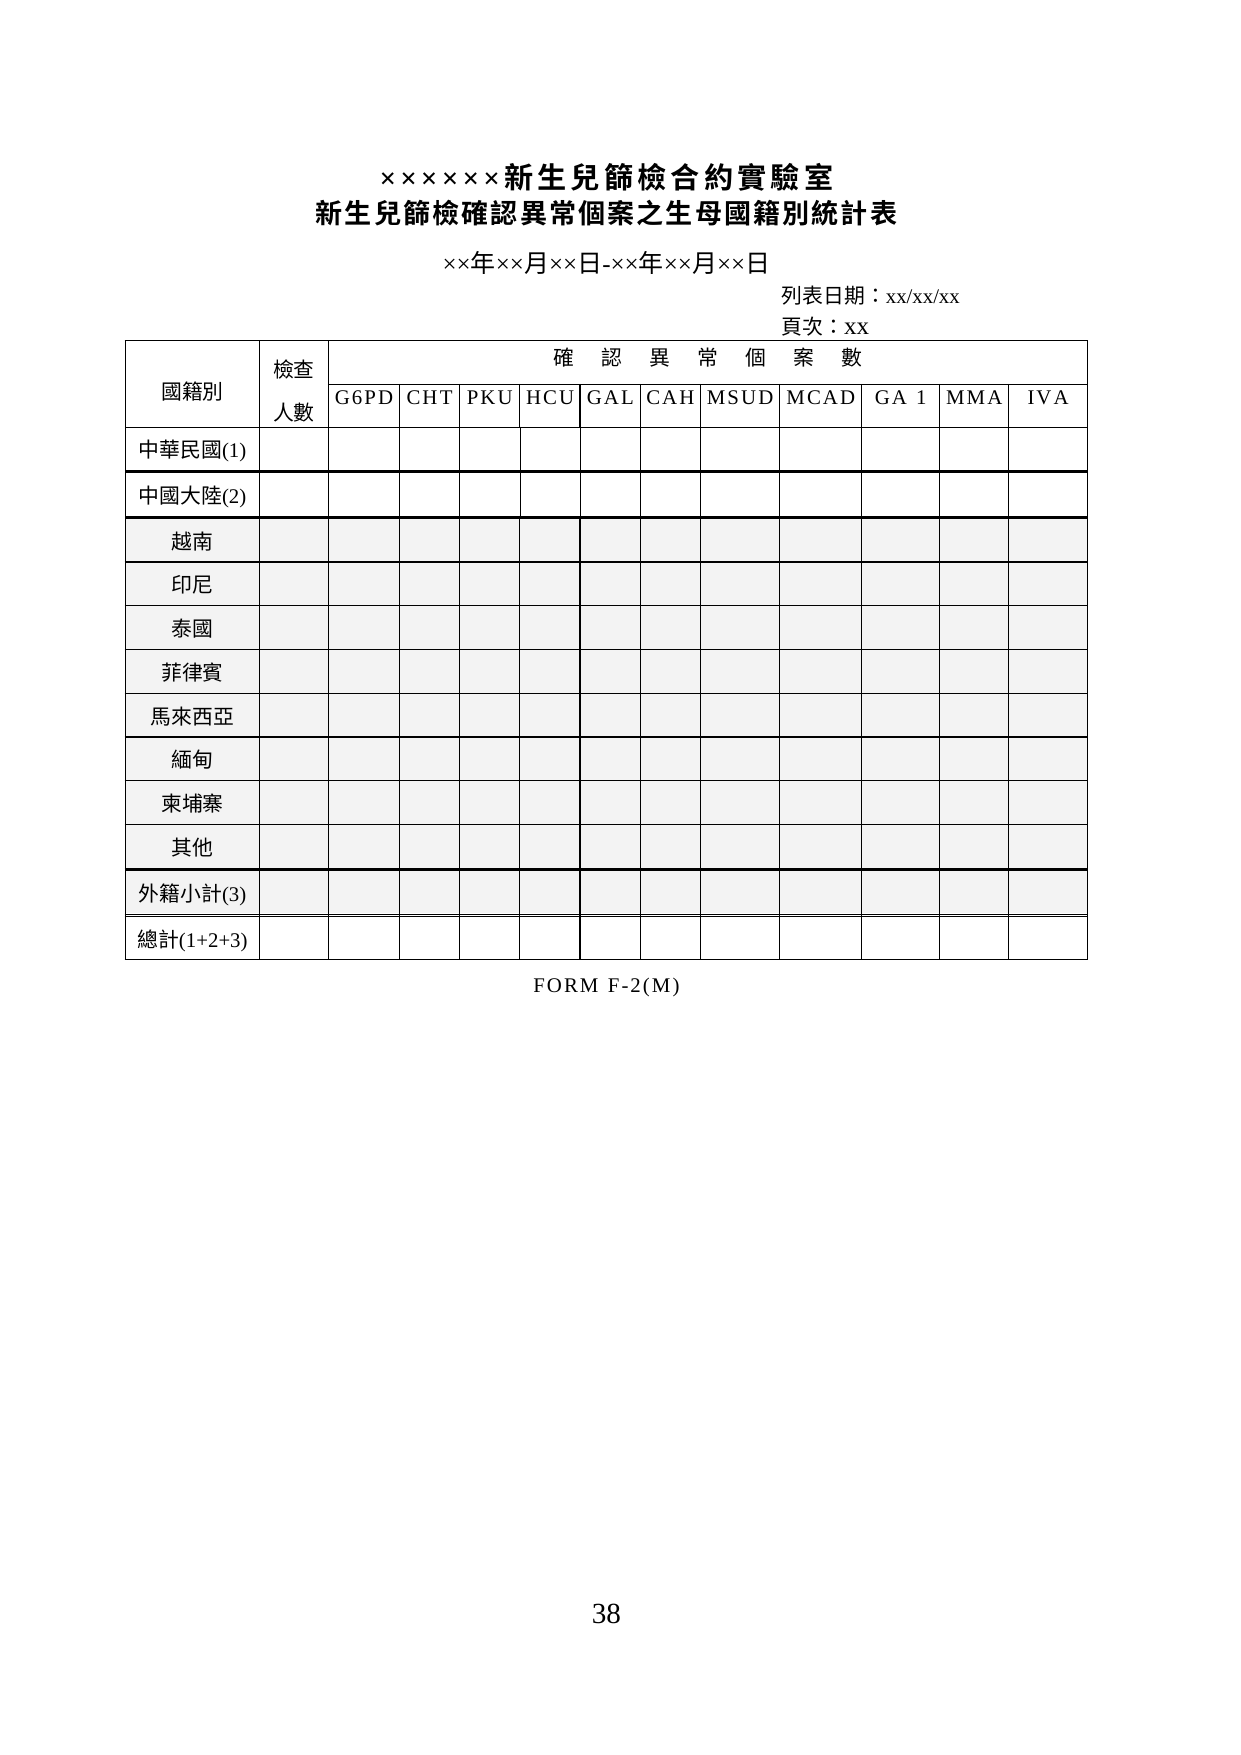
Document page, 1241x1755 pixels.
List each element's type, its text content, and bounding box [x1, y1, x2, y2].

table_cell [862, 650, 939, 693]
table_cell [780, 519, 861, 561]
table_cell [329, 473, 399, 516]
table_cell [520, 917, 579, 959]
table_cell [641, 650, 700, 693]
table_cell [701, 563, 779, 605]
table_cell [329, 650, 399, 693]
table_cell [260, 825, 328, 868]
table_cell GA 1 [862, 385, 939, 427]
table_cell [701, 650, 779, 693]
table_cell [260, 738, 328, 780]
table_cell [780, 825, 861, 868]
text ××××××新生兒篩檢合約實驗室 [125, 160, 1087, 196]
table_cell [1009, 473, 1087, 516]
table_cell [862, 871, 939, 913]
table_cell [862, 606, 939, 649]
table_cell [1009, 428, 1087, 470]
table_cell MCAD [780, 385, 861, 427]
table_cell [940, 606, 1008, 649]
table_cell [581, 781, 640, 824]
table_cell [329, 917, 399, 959]
table_cell MSUD [701, 385, 779, 427]
table_cell CHT [400, 385, 459, 427]
table_cell [641, 473, 700, 516]
table_cell [581, 738, 640, 780]
table_cell [400, 871, 459, 913]
table_cell [460, 825, 519, 868]
table_cell [400, 781, 459, 824]
table_cell [1009, 563, 1087, 605]
table_cell [400, 738, 459, 780]
table_cell [701, 473, 779, 516]
table_cell [862, 519, 939, 561]
table_cell 中國大陸(2) [126, 473, 259, 516]
table_cell [400, 606, 459, 649]
table_cell [641, 519, 700, 561]
table_cell [1009, 650, 1087, 693]
text 列表日期：xx/xx/xx [125, 280, 1087, 310]
table_cell [780, 694, 861, 736]
table_cell [862, 473, 939, 516]
table_cell [400, 563, 459, 605]
table_cell [780, 563, 861, 605]
table_cell [701, 738, 779, 780]
table_cell [940, 563, 1008, 605]
table_cell [260, 606, 328, 649]
table_cell [581, 871, 640, 913]
text ××年××月××日-××年××月××日 [125, 243, 1087, 280]
table_cell [329, 781, 399, 824]
table_cell [701, 428, 779, 470]
table_cell [581, 428, 640, 470]
table_cell [641, 606, 700, 649]
table_cell [329, 694, 399, 736]
table_cell [940, 738, 1008, 780]
table_cell 柬埔寨 [126, 781, 259, 824]
table_cell [641, 871, 700, 913]
table_cell 外籍小計(3) [126, 871, 259, 913]
table_cell [460, 738, 519, 780]
table_cell [862, 825, 939, 868]
table_cell [329, 738, 399, 780]
table_cell [521, 428, 580, 470]
table_cell 菲律賓 [126, 650, 259, 693]
table_cell [780, 871, 861, 913]
table_cell HCU [520, 385, 579, 427]
table_cell [581, 519, 640, 561]
table_cell [460, 473, 520, 516]
table_cell [1009, 871, 1087, 913]
table_cell [701, 606, 779, 649]
table_cell [581, 650, 640, 693]
table_cell [460, 781, 519, 824]
table_cell [641, 781, 700, 824]
table_cell [460, 563, 519, 605]
table_cell [329, 606, 399, 649]
table_cell [581, 563, 640, 605]
table_cell [581, 694, 640, 736]
table_cell [260, 650, 328, 693]
table_cell [940, 519, 1008, 561]
table_cell [1009, 825, 1087, 868]
table_cell [641, 738, 700, 780]
table_cell 馬來西亞 [126, 694, 259, 736]
table_cell [641, 917, 700, 959]
table_cell [940, 781, 1008, 824]
table_cell [400, 650, 459, 693]
table_cell [400, 519, 459, 561]
table_cell [780, 428, 861, 470]
table_cell [701, 825, 779, 868]
table_cell [520, 781, 579, 824]
table_cell [862, 428, 939, 470]
table_cell [460, 871, 519, 913]
table_cell [780, 473, 861, 516]
table_cell [780, 917, 861, 959]
table_cell [780, 781, 861, 824]
table_cell [520, 519, 579, 561]
table_cell [329, 519, 399, 561]
table_cell PKU [460, 385, 519, 427]
table_cell [862, 917, 939, 959]
table_cell [400, 694, 459, 736]
table_cell [460, 428, 520, 470]
text 新生兒篩檢確認異常個案之生母國籍別統計表 [125, 196, 1087, 231]
table_cell [641, 563, 700, 605]
table_cell [862, 563, 939, 605]
table_cell [400, 917, 459, 959]
table_cell [701, 917, 779, 959]
table_cell [1009, 738, 1087, 780]
table_cell [862, 781, 939, 824]
table_cell [780, 650, 861, 693]
table_cell [400, 473, 459, 516]
table_cell [581, 473, 640, 516]
table_cell [460, 650, 519, 693]
table_cell [260, 428, 328, 470]
table_cell CAH [641, 385, 700, 427]
table_cell [260, 694, 328, 736]
table_cell 總計(1+2+3) [126, 917, 259, 959]
table_cell [701, 519, 779, 561]
table_cell [940, 428, 1008, 470]
text FORM F-2(M) [125, 973, 1087, 997]
table_header 檢查 人數 [260, 341, 328, 427]
table_cell [260, 917, 328, 959]
table_cell [260, 519, 328, 561]
table_cell [260, 871, 328, 913]
table_cell [701, 694, 779, 736]
table_cell [940, 650, 1008, 693]
table_cell [581, 825, 640, 868]
table_cell [940, 825, 1008, 868]
table_cell [520, 738, 579, 780]
table_cell [520, 563, 579, 605]
table_cell [329, 428, 399, 470]
table_cell 其他 [126, 825, 259, 868]
table_cell [329, 871, 399, 913]
table_cell [520, 825, 579, 868]
table_cell 中華民國(1) [126, 428, 259, 470]
table_cell [460, 694, 519, 736]
table_cell [641, 694, 700, 736]
table_cell [520, 650, 579, 693]
table_cell [260, 563, 328, 605]
table_cell [862, 694, 939, 736]
table_cell [780, 606, 861, 649]
table_cell IVA [1009, 385, 1087, 427]
table_cell [940, 871, 1008, 913]
table_cell [1009, 519, 1087, 561]
table_cell [260, 781, 328, 824]
table_cell [460, 606, 519, 649]
table_cell [1009, 606, 1087, 649]
table_cell G6PD [329, 385, 399, 427]
table_cell [521, 473, 580, 516]
table_cell GAL [581, 385, 640, 427]
table_cell [329, 825, 399, 868]
table_cell [520, 871, 579, 913]
table_cell [940, 694, 1008, 736]
table_cell [1009, 694, 1087, 736]
table_cell [940, 917, 1008, 959]
text 頁次：xx [125, 310, 1087, 340]
table_cell [520, 606, 579, 649]
table_cell [260, 473, 328, 516]
table_header 國籍別 [126, 341, 259, 427]
table_cell [1009, 917, 1087, 959]
table_cell [400, 825, 459, 868]
table_cell [460, 519, 519, 561]
table_cell [641, 825, 700, 868]
table_cell 印尼 [126, 563, 259, 605]
table_cell [520, 694, 579, 736]
table_cell [780, 738, 861, 780]
table_cell [1009, 781, 1087, 824]
table_cell 泰國 [126, 606, 259, 649]
table_cell [581, 606, 640, 649]
table_cell [329, 563, 399, 605]
table_cell [701, 871, 779, 913]
table_cell 緬甸 [126, 738, 259, 780]
table_cell [460, 917, 519, 959]
table_cell [641, 428, 700, 470]
table_cell 越南 [126, 519, 259, 561]
table_cell [581, 917, 640, 959]
table_cell MMA [940, 385, 1008, 427]
table_cell [940, 473, 1008, 516]
table_cell [400, 428, 459, 470]
table_cell [701, 781, 779, 824]
table_cell [862, 738, 939, 780]
table_header 確 認 異 常 個 案 數 [329, 341, 1087, 384]
